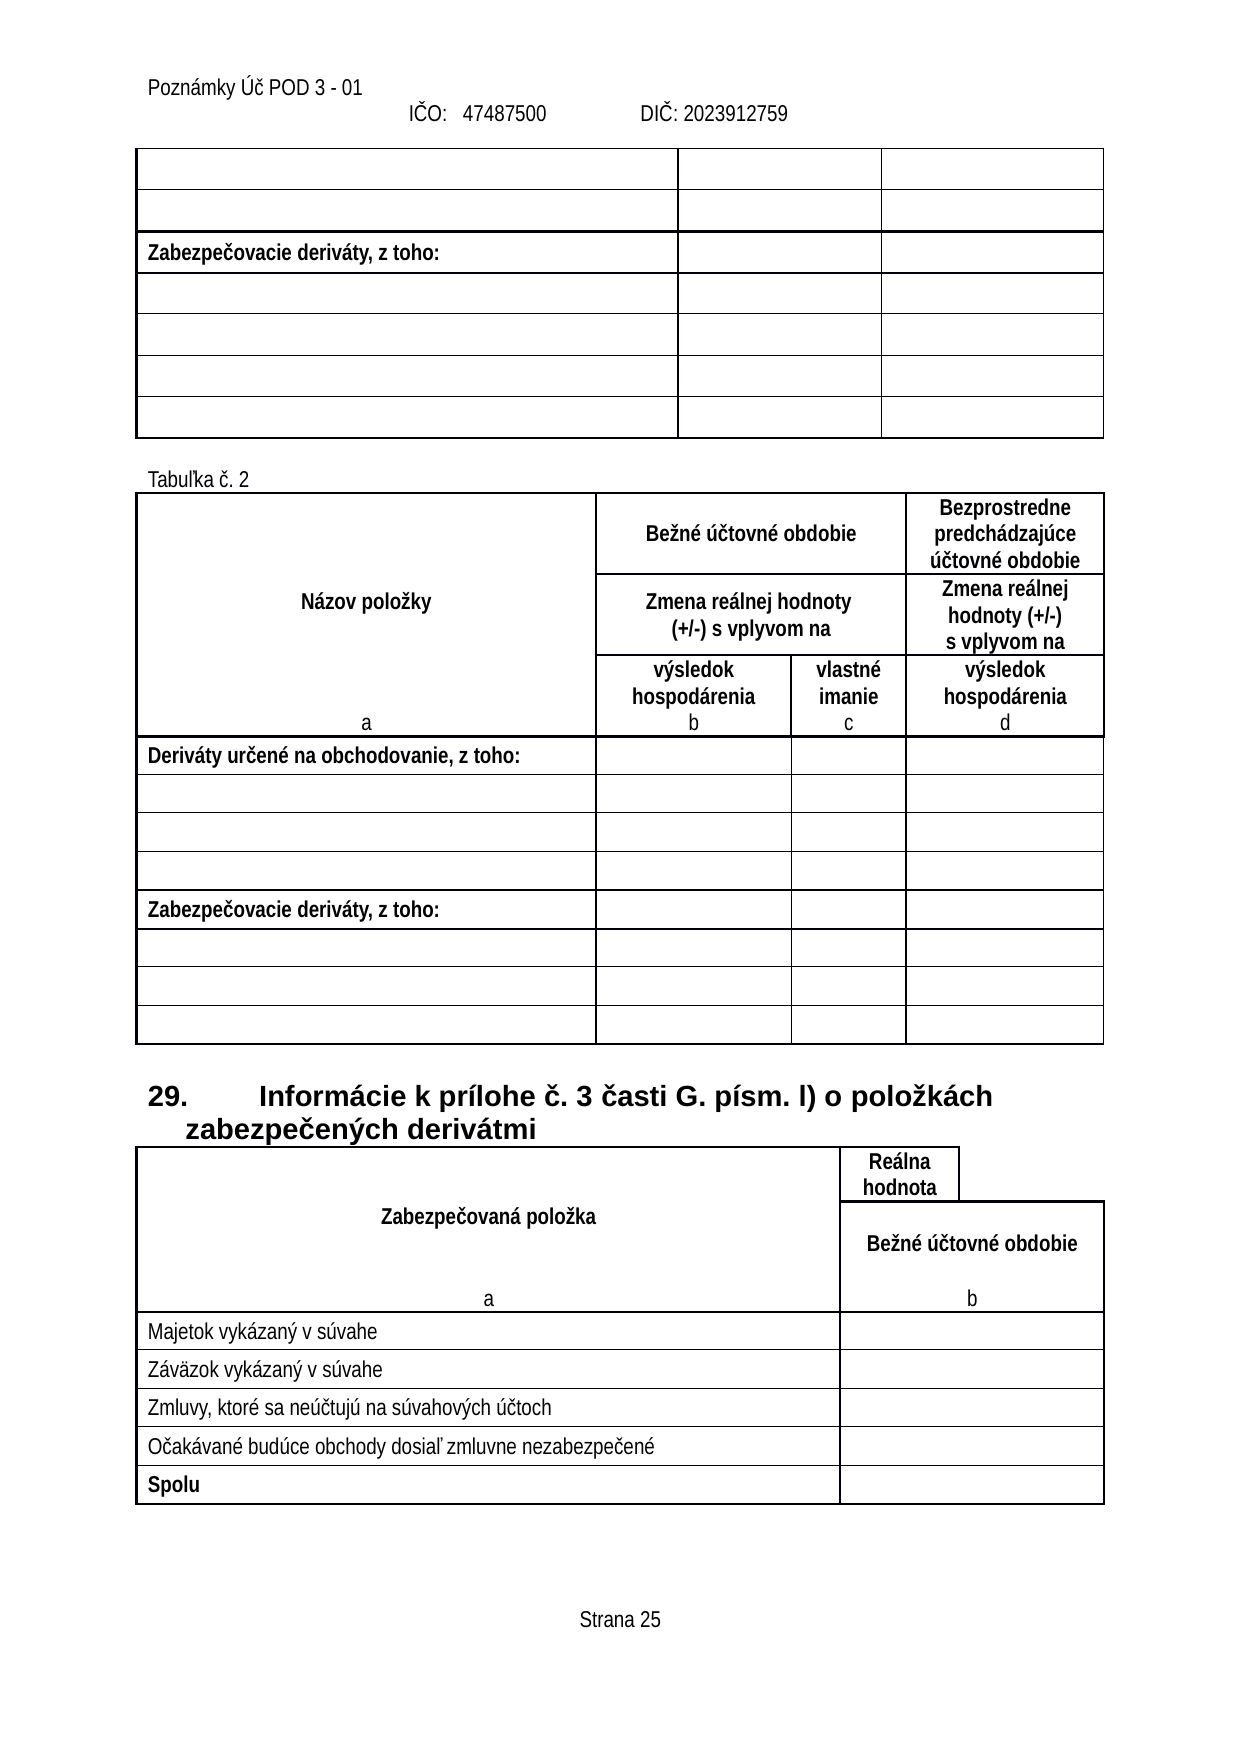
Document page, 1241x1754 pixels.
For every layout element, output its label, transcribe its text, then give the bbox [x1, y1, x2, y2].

table_cell Zmena reálnej hodnoty (+/-) s vplyvom na [597, 575, 905, 654]
table_cell [597, 852, 791, 889]
table_cell [138, 274, 677, 313]
table_cell Majetok vykázaný v súvahe [138, 1313, 839, 1349]
table_cell Bežné účtovné obdobie [841, 1203, 1103, 1284]
table_cell [138, 852, 595, 889]
table_cell [792, 1006, 905, 1043]
table_cell [138, 356, 677, 396]
table_cell [679, 314, 881, 354]
table_cell Deriváty určené na obchodovanie, z toho: [138, 738, 595, 774]
table_cell [792, 891, 905, 928]
table_cell [679, 149, 881, 189]
list Informácie k prílohe č. 3 časti G. písm. l) o položkách zabezpečených derivátmi [148, 1078, 1092, 1146]
table_cell Očakávané budúce obchody dosiaľ zmluvne nezabezpečené [138, 1427, 839, 1465]
table_cell [138, 149, 677, 189]
table_cell Záväzok vykázaný v súvahe [138, 1350, 839, 1388]
table_cell [138, 930, 595, 966]
table_cell [138, 397, 677, 437]
table_cell [597, 775, 791, 812]
table_cell [597, 738, 791, 774]
table_cell [882, 314, 1103, 354]
table_cell [841, 1427, 1103, 1465]
table_cell [907, 813, 1103, 851]
table_cell Spolu [138, 1466, 839, 1503]
table_cell [907, 775, 1103, 812]
table_cell [679, 274, 881, 313]
table_cell b [841, 1285, 1103, 1311]
table_cell [597, 891, 791, 928]
table_cell [597, 813, 791, 851]
table_cell [907, 967, 1103, 1004]
table_cell [597, 930, 791, 966]
table_header Zabezpečovaná položka [138, 1148, 839, 1284]
table_cell [907, 1006, 1103, 1043]
table_cell [679, 397, 881, 437]
table_cell [882, 274, 1103, 313]
table_cell [138, 1006, 595, 1043]
table_cell Zmluvy, ktoré sa neúčtujú na súvahových účtoch [138, 1389, 839, 1426]
table_cell [138, 314, 677, 354]
table_cell [841, 1466, 1103, 1503]
table_cell [138, 775, 595, 812]
table_cell [792, 738, 905, 774]
table_cell [679, 233, 881, 272]
table_cell a [138, 1285, 839, 1311]
table_cell Zabezpečovacie deriváty, z toho: [138, 233, 677, 272]
table_cell [679, 190, 881, 230]
table_cell d [907, 709, 1103, 735]
table_cell [882, 149, 1103, 189]
table_cell a [138, 709, 595, 735]
table_cell [792, 775, 905, 812]
table_cell [597, 1006, 791, 1043]
table_cell c [792, 709, 905, 735]
table_cell [907, 738, 1103, 774]
table_cell [907, 930, 1103, 966]
table_cell [882, 356, 1103, 396]
table_cell b [597, 709, 790, 735]
table_cell [907, 852, 1103, 889]
table_cell [882, 190, 1103, 230]
table_cell [679, 356, 881, 396]
table_header Reálna hodnota [841, 1148, 958, 1200]
table_cell vlastné imanie [792, 656, 905, 709]
table_cell Zmena reálnej hodnoty (+/-) s vplyvom na [907, 575, 1103, 654]
table_cell [792, 930, 905, 966]
table_cell [841, 1350, 1103, 1388]
table_cell [841, 1313, 1103, 1349]
table_cell Zabezpečovacie deriváty, z toho: [138, 891, 595, 928]
table_cell [597, 967, 791, 1004]
table_header Bežné účtovné obdobie [597, 494, 905, 573]
table_cell [882, 397, 1103, 437]
table_cell [841, 1389, 1103, 1426]
table_cell [792, 852, 905, 889]
table_cell [882, 233, 1103, 272]
table_cell výsledok hospodárenia [907, 656, 1103, 709]
table_cell výsledok hospodárenia [597, 656, 790, 709]
table_cell [792, 967, 905, 1004]
table_cell [138, 813, 595, 851]
table_cell [138, 967, 595, 1004]
table_cell [907, 891, 1103, 928]
table_header Bezprostredne predchádzajúce účtovné obdobie [907, 494, 1103, 573]
table_header Názov položky [138, 494, 595, 709]
table_cell [792, 813, 905, 851]
table_cell [138, 190, 677, 230]
table_header [960, 1146, 1104, 1200]
text Tabuľka č. 2 [148, 466, 1092, 492]
